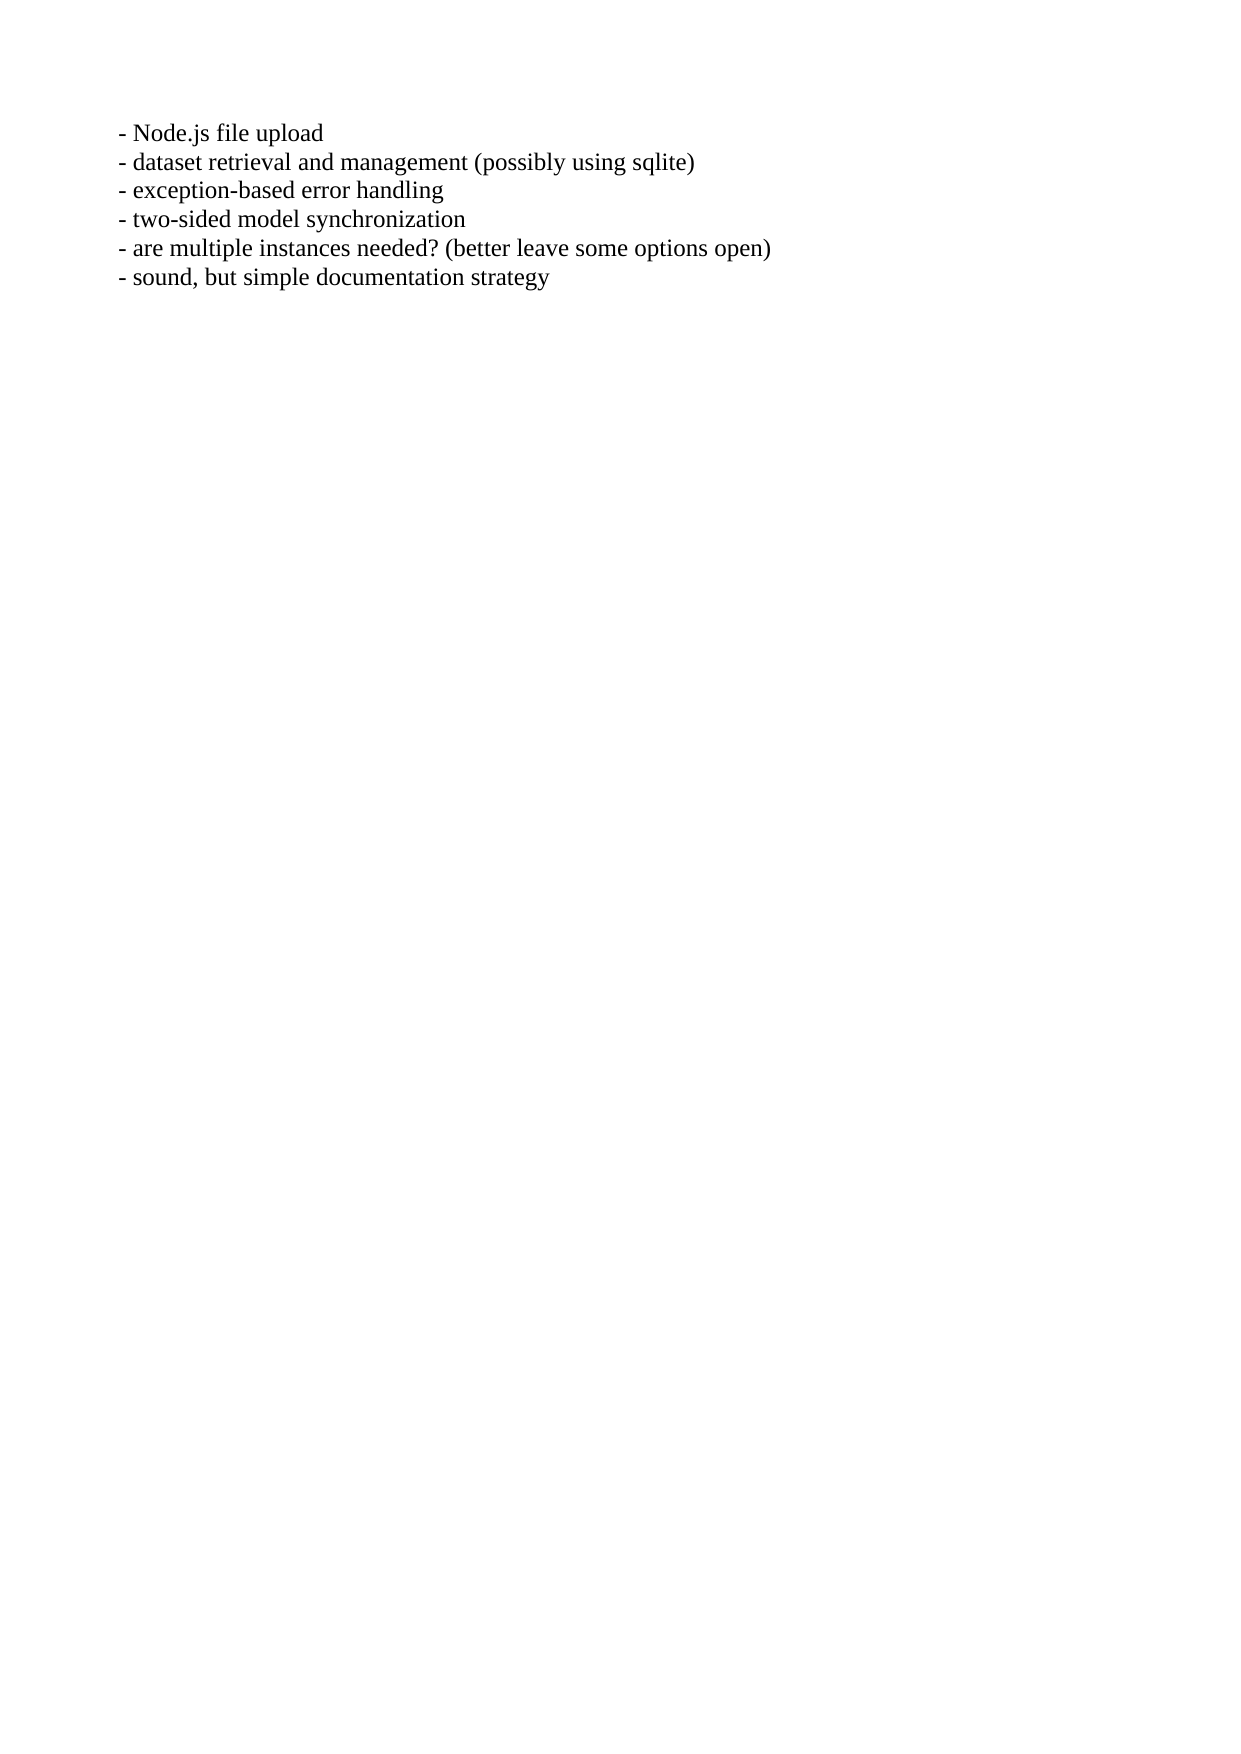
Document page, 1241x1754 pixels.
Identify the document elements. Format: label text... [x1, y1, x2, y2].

text - exception-based error handling [118, 176, 1122, 204]
text - are multiple instances needed? (better leave some options open) [118, 233, 1122, 262]
text - two-sided model synchronization [118, 204, 1122, 233]
text - Node.js file upload [118, 118, 1122, 147]
text - sound, but simple documentation strategy [118, 262, 1122, 291]
text - dataset retrieval and management (possibly using sqlite) [118, 147, 1122, 176]
